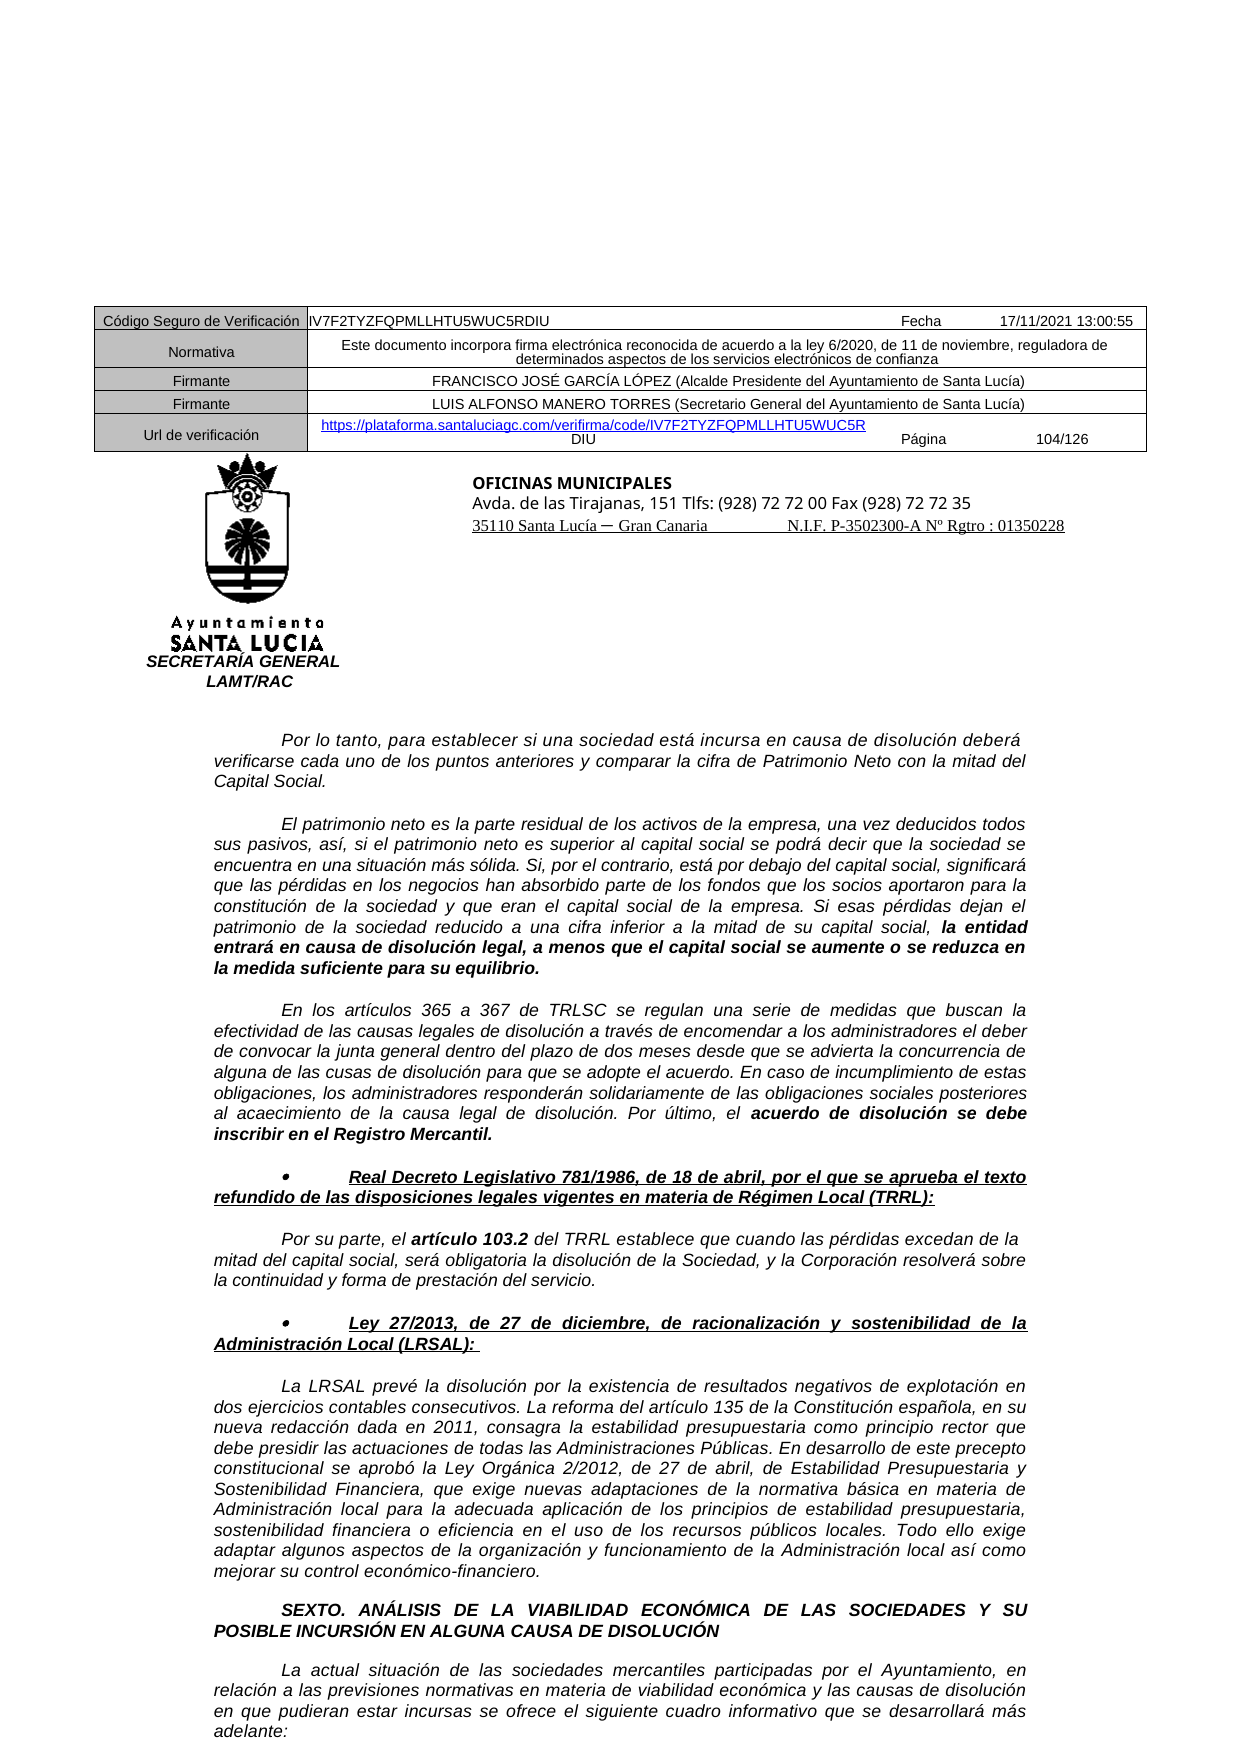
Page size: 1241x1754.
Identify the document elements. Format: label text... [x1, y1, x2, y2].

text El patrimonio neto es la parte residual de los activos de la empresa, una vez deducidos todos sus pasivos, así, si el patrimonio neto es superior al capital social se podrá decir que la sociedad se encuentra en una situación más sólida. Si, por el contrario, está por debajo del capital social, significará que las pérdidas en los negocios han absorbido parte de los fondos que los socios aportaron para la constitución de la sociedad y que eran el capital social de la empresa. Si esas pérdidas dejan el patrimonio de la sociedad reducido a una cifra inferior a la mitad de su capital social, la entidad entrará en causa de disolución legal, a menos que el capital social se aumente o se reduzca en la medida suficiente para su equilibrio. [213, 813, 1028, 978]
table_cell FRANCISCO JOSÉ GARCÍA LÓPEZ (Alcalde Presidente del Ayuntamiento de Santa Lucía) [308, 368, 1146, 390]
text En los artículos 365 a 367 de TRLSC se regulan una serie de medidas que buscan la efectividad de las causas legales de disolución a través de encomendar a los administradores el deber de convocar la junta general dentro del plazo de dos meses desde que se advierta la concurrencia de alguna de las cusas de disolución para que se adopte el acuerdo. En caso de incumplimiento de estas obligaciones, los administradores responderán solidariamente de las obligaciones sociales posteriores al acaecimiento de la causa legal de disolución. Por último, el acuerdo de disolución se debe inscribir en el Registro Mercantil. [213, 1000, 1028, 1144]
text La actual situación de las sociedades mercantiles participadas por el Ayuntamiento, en relación a las previsiones normativas en materia de viabilidad económica y las causas de disolución en que pudieran estar incursas se ofrece el siguiente cuadro informativo que se desarrollará más adelante: [213, 1661, 1028, 1741]
text Por lo tanto, para establecer si una sociedad está incursa en causa de disolución deberá [281, 730, 1148, 751]
table_header OFICINAS MUNICIPALES Avda. de las Tirajanas, 151 Tlfs: (928) 72 72 00 Fax (928) 72 72 35 35110 Santa Lucía – Gran Canaria N.I.F. P-3502300-A Nº Rgtro : 01350228 [345, 452, 1148, 652]
picture [171, 453, 324, 652]
text La LRSAL prevé la disolución por la existencia de resultados negativos de explotación en dos ejercicios contables consecutivos. La reforma del artículo 135 de la Constitución española, en su nueva redacción dada en 2011, consagra la estabilidad presupuestaria como principio rector que debe presidir las actuaciones de todas las Administraciones Públicas. En desarrollo de este precepto constitucional se aprobó la Ley Orgánica 2/2012, de 27 de abril, de Estabilidad Presupuestaria y Sostenibilidad Financiera, que exige nuevas adaptaciones de la normativa básica en materia de Administración local para la adecuada aplicación de los principios de estabilidad presupuestaria, sostenibilidad financiera o eficiencia en el uso de los recursos públicos locales. Todo ello exige adaptar algunos aspectos de la organización y funcionamiento de la Administración local así como mejorar su control económico-financiero. [213, 1376, 1028, 1581]
table_cell Este documento incorpora firma electrónica reconocida de acuerdo a la ley 6/2020, de 11 de noviembre, reguladora de determinados aspectos de los servicios electrónicos de confianza [308, 330, 1146, 367]
table_cell Firmante [95, 368, 307, 390]
table_cell Normativa [95, 330, 307, 367]
table_cell https://plataforma.santaluciagc.com/verifirma/code/IV7F2TYZFQPMLLHTU5WUC5R DIU Página 104/126 [308, 414, 1146, 451]
table_cell Firmante [95, 391, 307, 413]
text verificarse cada uno de los puntos anteriores y comparar la cifra de Patrimonio Neto con la mitad del Capital Social. [213, 751, 1028, 792]
table_header [94, 452, 344, 652]
table_cell Url de verificación [95, 414, 307, 451]
table_cell [345, 652, 1148, 693]
list Ley 27/2013, de 27 de diciembre, de racionalización y sostenibilidad de la Administración Local (LRSAL): [213, 1313, 1028, 1354]
list Real Decreto Legislativo 781/1986, de 18 de abril, por el que se aprueba el texto refundido de las disposiciones legales vigentes en materia de Régimen Local (TRRL): [213, 1166, 1028, 1208]
table_cell SECRETARÍA GENERAL LAMT/RAC [94, 652, 344, 693]
table_header IV7F2TYZFQPMLLHTU5WUC5RDIU Fecha 17/11/2021 13:00:55 [308, 307, 1146, 329]
table_cell LUIS ALFONSO MANERO TORRES (Secretario General del Ayuntamiento de Santa Lucía) [308, 391, 1146, 413]
text SEXTO. ANÁLISIS DE LA VIABILIDAD ECONÓMICA DE LAS SOCIEDADES Y SU POSIBLE INCURSIÓN EN ALGUNA CAUSA DE DISOLUCIÓN [213, 1599, 1028, 1641]
table_header Código Seguro de Verificación [95, 307, 307, 329]
text mitad del capital social, será obligatoria la disolución de la Sociedad, y la Corporación resolverá sobre la continuidad y forma de prestación del servicio. [213, 1250, 1028, 1291]
text Por su parte, el artículo 103.2 del TRRL establece que cuando las pérdidas excedan de la [281, 1229, 1148, 1250]
